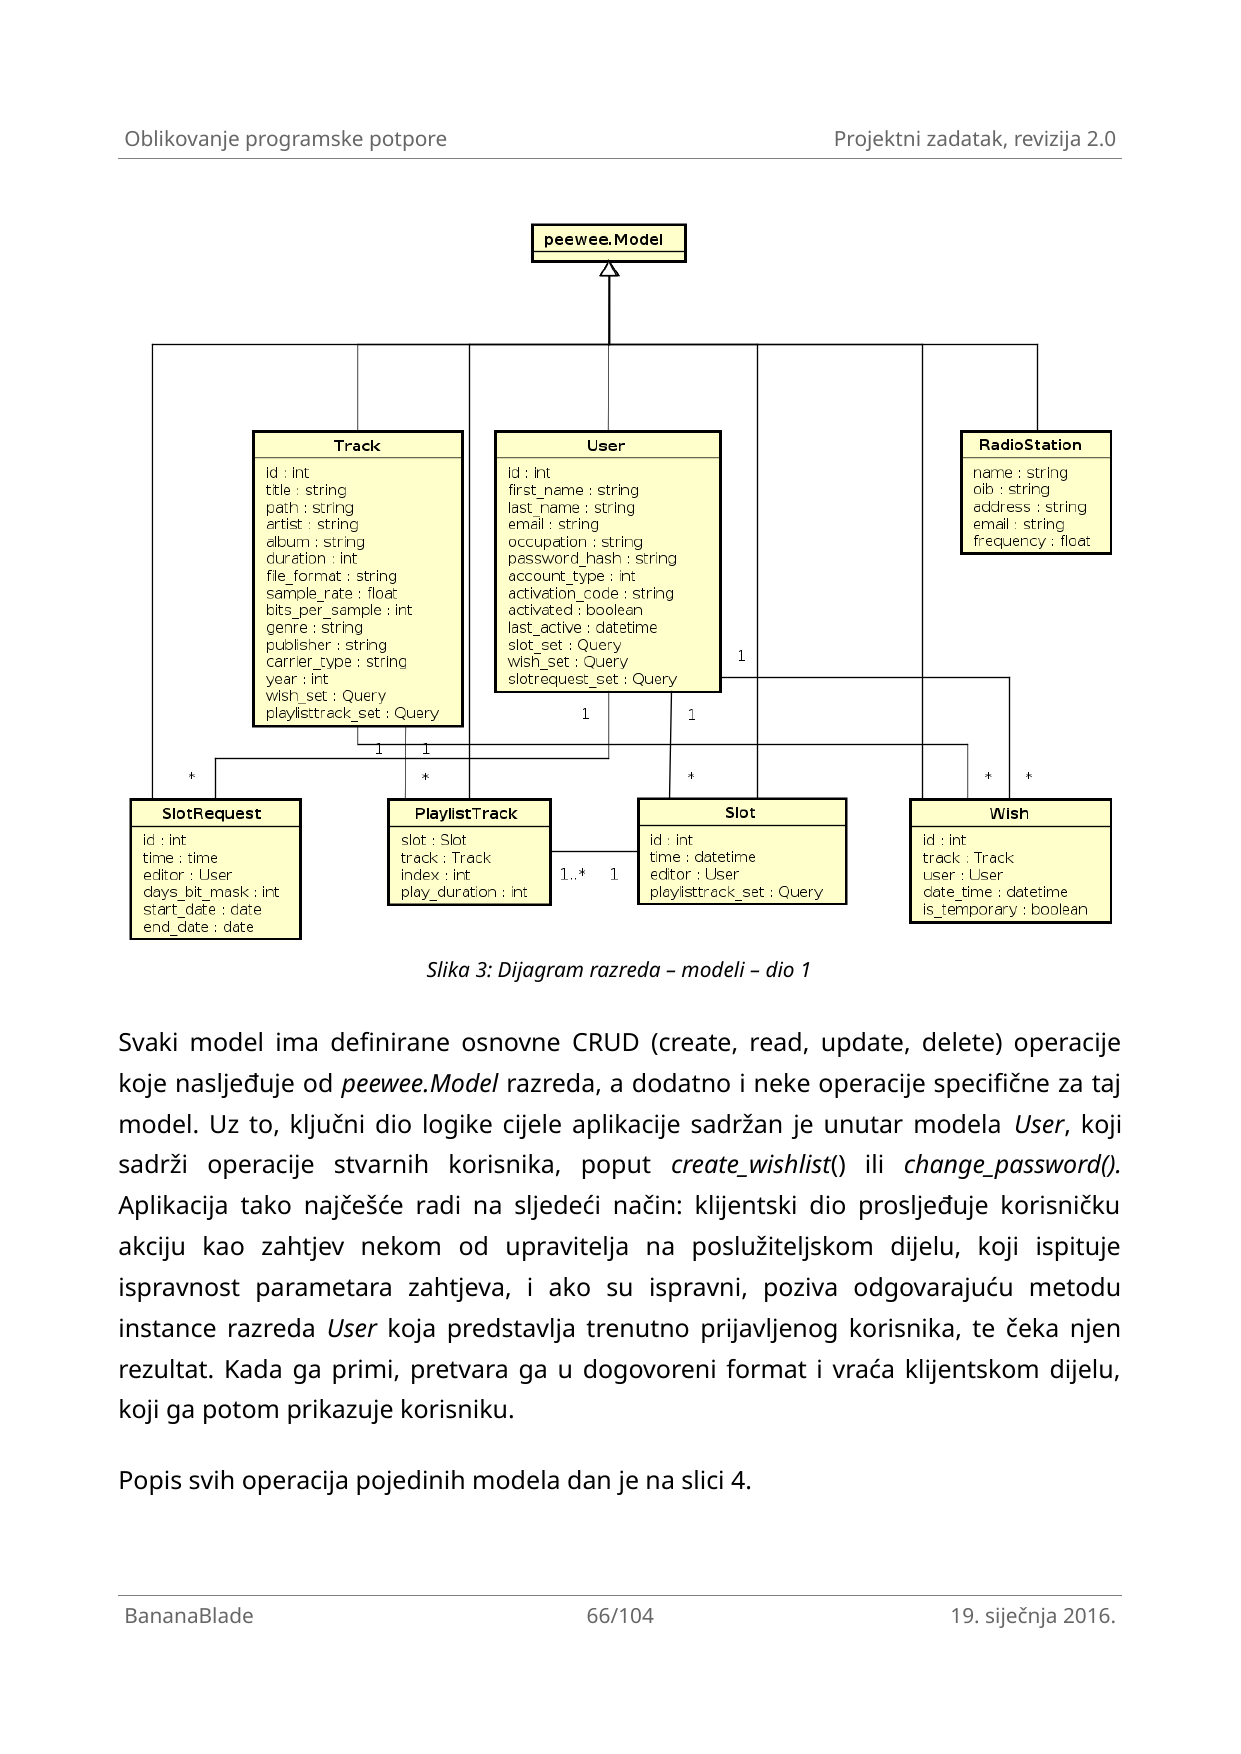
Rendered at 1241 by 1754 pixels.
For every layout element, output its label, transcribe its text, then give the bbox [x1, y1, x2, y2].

text Slika 3: Dijagram razreda – modeli – dio 1 [118, 950, 1122, 984]
text Svaki model ima definirane osnovne CRUD (create, read, update, delete) operacije koje nasljeđuje od peewee.Model razreda, a dodatno i neke operacije specifične za taj model. Uz to, ključni dio logike cijele aplikacije sadržan je unutar modela User, koji sadrži operacije stvarnih korisnika, poput create_wishlist() ili change_password(). Aplikacija tako najčešće radi na sljedeći način: klijentski dio prosljeđuje korisničku akciju kao zahtjev nekom od upravitelja na poslužiteljskom dijelu, koji ispituje ispravnost parametara zahtjeva, i ako su ispravni, poziva odgovarajuću metodu instance razreda User koja predstavlja trenutno prijavljenog korisnika, te čeka njen rezultat. Kada ga primi, pretvara ga u dogovoreni format i vraća klijentskom dijelu, koji ga potom prikazuje korisniku. [118, 984, 1122, 1426]
picture [118, 213, 1123, 950]
text Popis svih operacija pojedinih modela dan je na slici 4. [118, 1462, 1122, 1497]
text [118, 188, 1122, 213]
